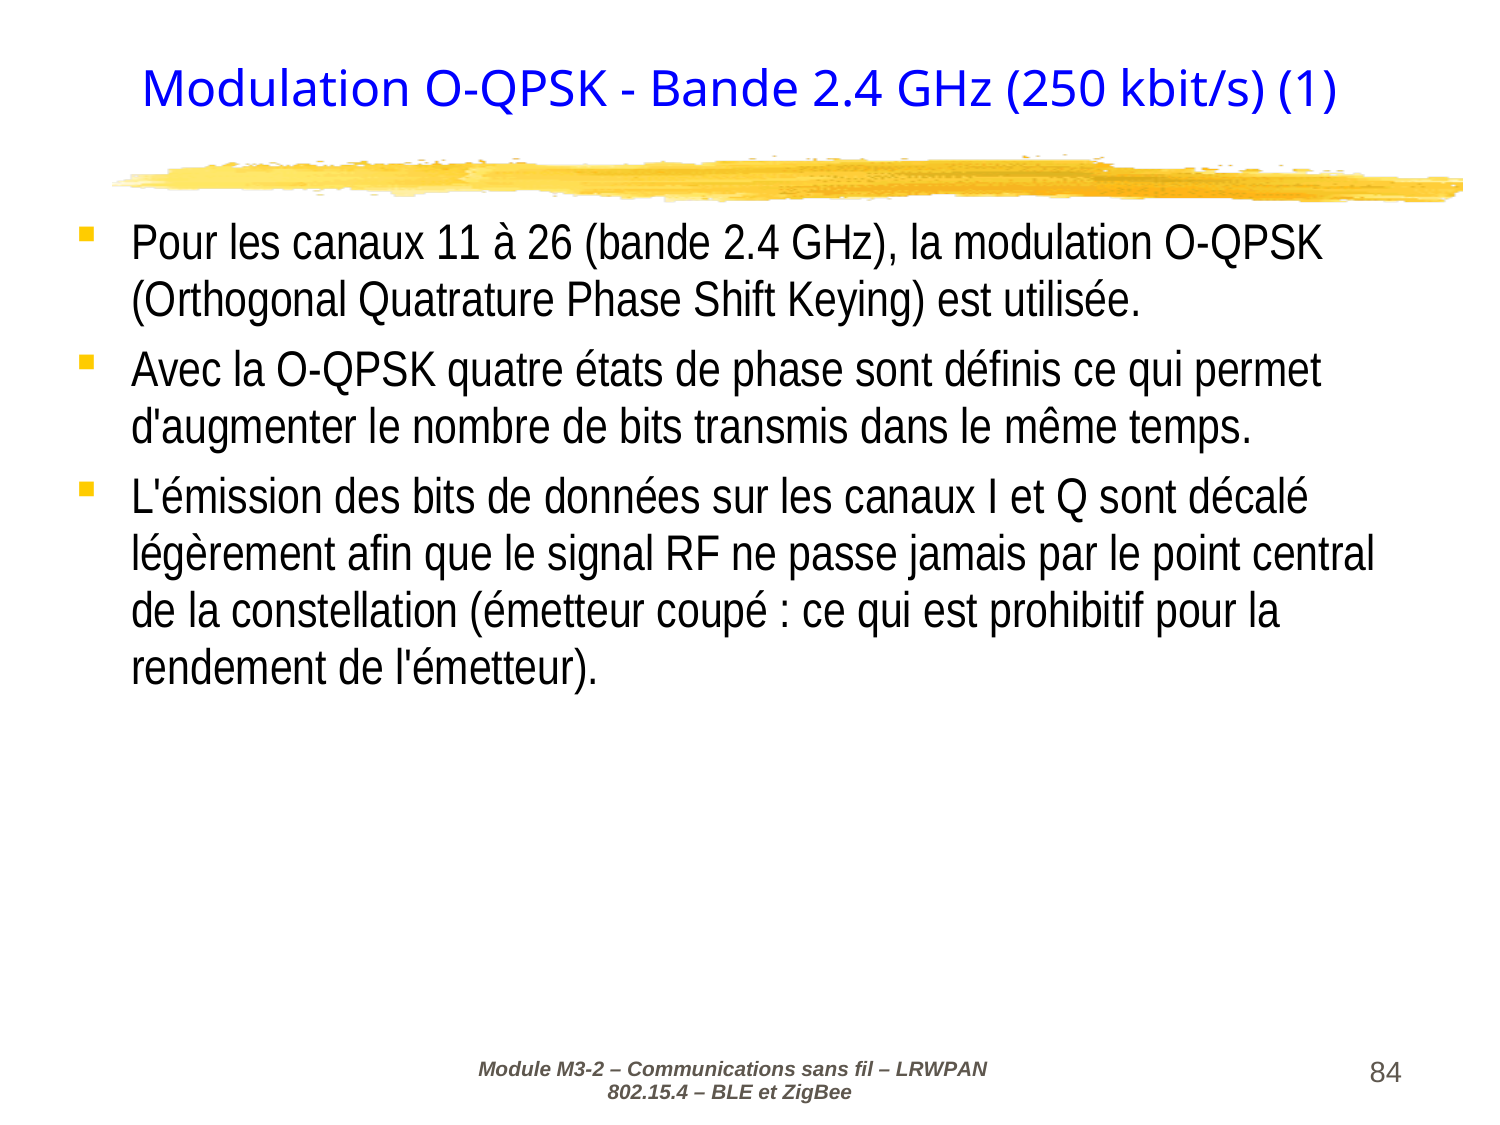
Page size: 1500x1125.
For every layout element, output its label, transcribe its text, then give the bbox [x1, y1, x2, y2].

title Modulation O-QPSK - Bande 2.4 GHz (250 kbit/s) (1) [62, 28, 1338, 146]
list Pour les canaux 11 à 26 (bande 2.4 GHz), la modulation O-QPSK (Orthogonal Quatrature Phase Shift Keying) est utilisée. Avec la O-QPSK quatre états de phase sont définis ce qui permet d'augmenter le nombre de bits transmis dans le même temps. L'émission des bits de données sur les canaux I et Q sont décalé légèrement afin que le signal RF ne passe jamais par le point central de la constellation (émetteur coupé : ce qui est prohibitif pour la rendement de l'émetteur). [74, 212, 1417, 700]
picture [112, 149, 1463, 213]
